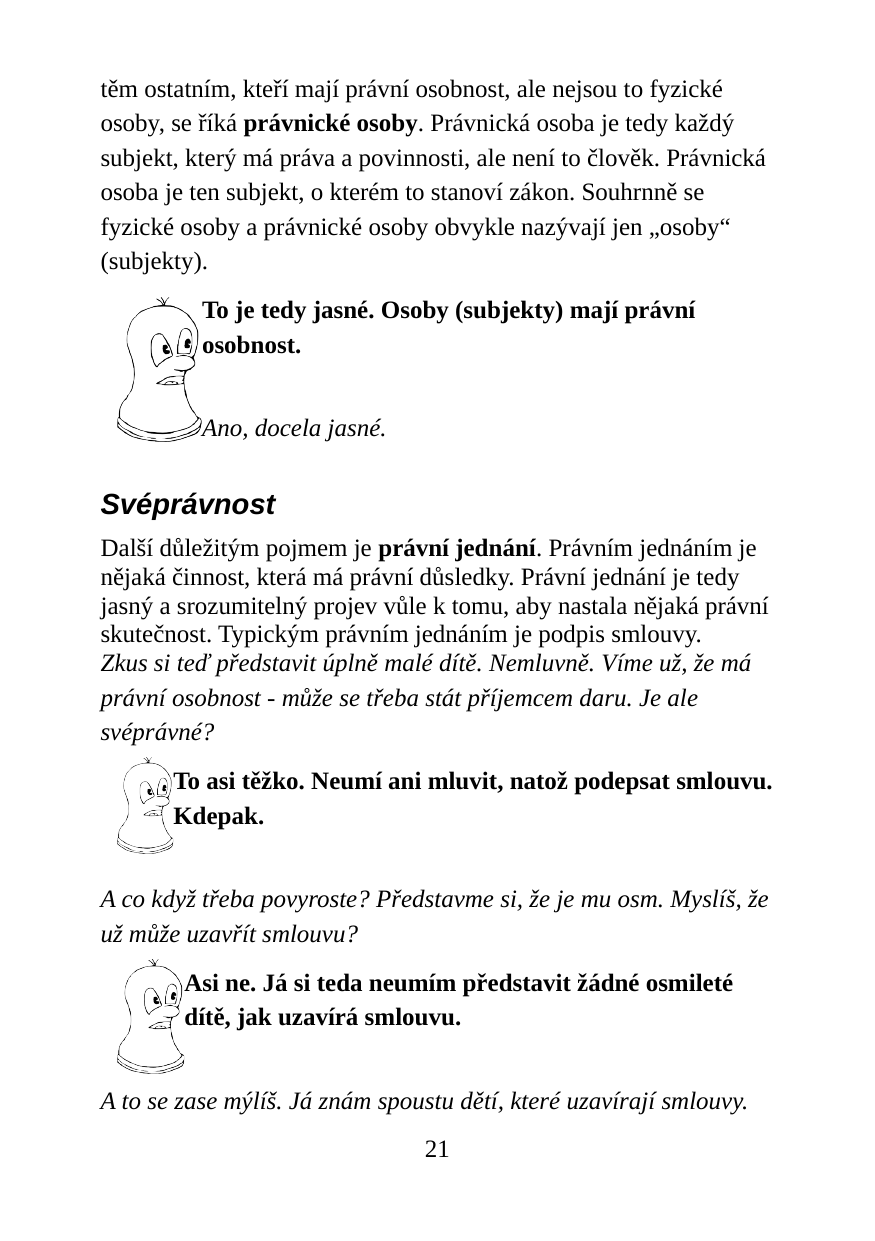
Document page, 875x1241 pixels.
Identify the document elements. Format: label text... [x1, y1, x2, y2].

text Zkus si teď představit úplně malé dítě. Nemluvně. Víme už, že má právní osobnost - může se třeba stát příjemcem daru. Je ale svéprávné? [100, 648, 774, 746]
text [118, 419, 200, 441]
text Ano, docela jasné. [175, 413, 774, 442]
text Asi ne. Já si teda neumím představit žádné osmileté dítě, jak uzavírá smlouvu. [168, 968, 774, 1066]
text [100, 968, 139, 1066]
text To je tedy jasné. Osoby (subjekty) mají právní osobnost. [100, 295, 774, 393]
text Další důležitým pojmem je právní jednání. Právním jednáním je nějaká činnost, která má právní důsledky. Právní jednání je tedy jasný a srozumitelný projev vůle k tomu, aby nastala nějaká právní skutečnost. Typickým právním jednáním je podpis smlouvy. [100, 533, 774, 648]
text těm ostatním, kteří mají právní osobnost, ale nejsou to fyzické osoby, se říká právnické osoby. Právnická osoba je tedy každý subjekt, který má práva a povinnosti, ale není to člověk. Právnická osoba je ten subjekt, o kterém to stanoví zákon. Souhrnně se fyzické osoby a právnické osoby obvykle nazývají jen „osoby“ (subjekty). [100, 74, 774, 275]
subtitle Svéprávnost [100, 487, 774, 521]
text [121, 413, 197, 432]
text A co když třeba povyroste? Představme si, že je mu osm. Myslíš, že už může uzavřít smlouvu? [100, 884, 774, 948]
text To asi těžko. Neumí ani mluvit, natož podepsat smlouvu. Kdepak. [100, 766, 774, 864]
text [120, 968, 181, 1066]
text [100, 413, 150, 442]
text A to se zase mýlíš. Já znám spoustu dětí, které uzavírají smlouvy. [100, 1086, 774, 1115]
